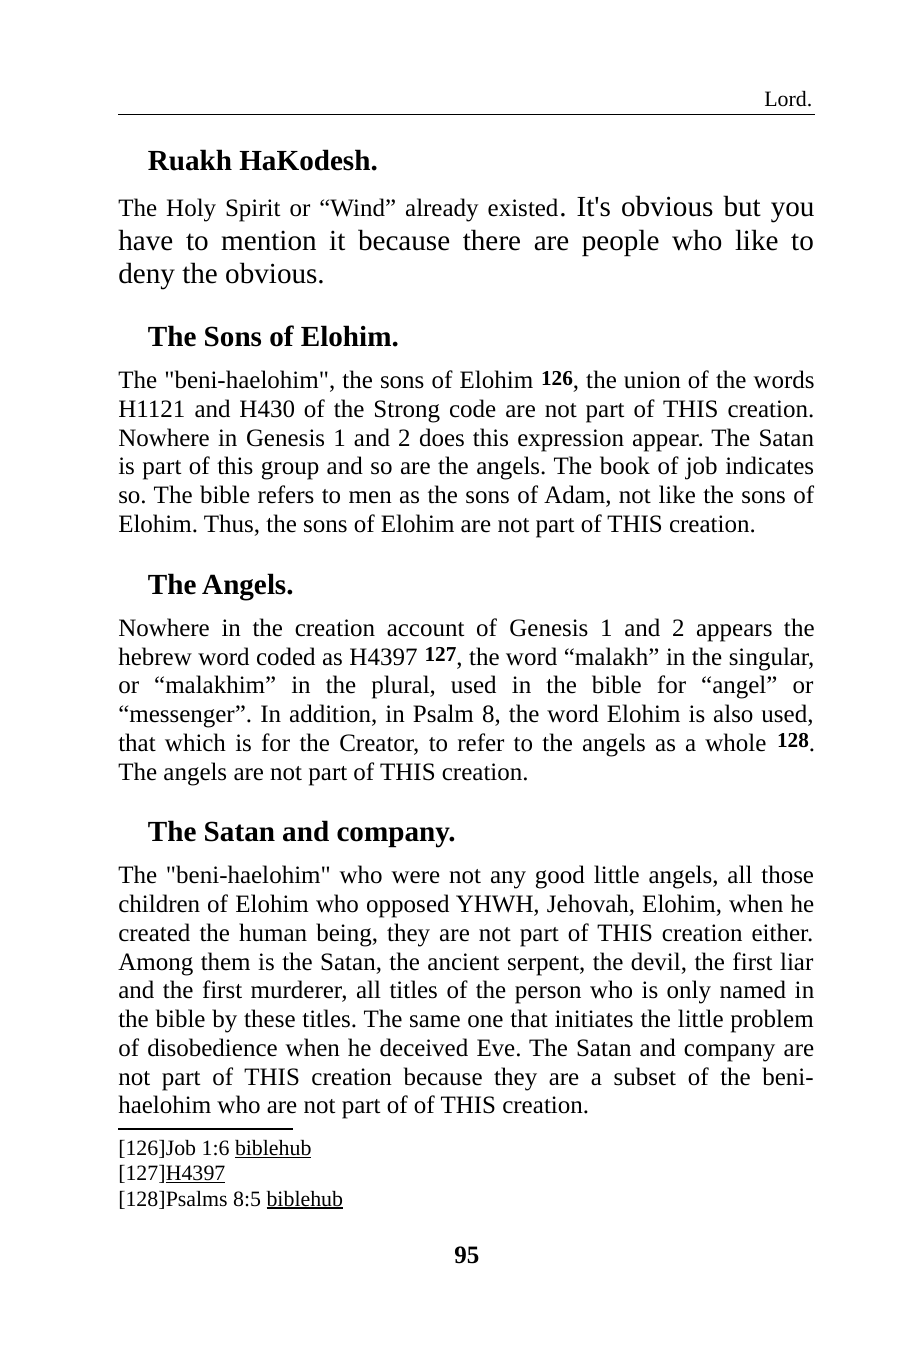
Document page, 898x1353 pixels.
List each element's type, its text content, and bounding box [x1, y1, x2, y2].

subtitle The Satan and company. [148, 814, 815, 848]
text The "beni-haelohim" who were not any good little angels, all those children of Elohim who opposed YHWH, Jehovah, Elohim, when he created the human being, they are not part of THIS creation either. Among them is the Satan, the ancient serpent, the devil, the first liar and the first murderer, all titles of the person who is only named in the bible by these titles. The same one that initiates the little problem of disobedience when he deceived Eve. The Satan and company are not part of THIS creation because they are a subset of the beni-haelohim who are not part of of THIS creation. [118, 861, 815, 1119]
subtitle The Sons of Elohim. [148, 319, 815, 353]
subtitle The Angels. [148, 567, 815, 600]
text Nowhere in the creation account of Genesis 1 and 2 appears the hebrew word coded as H4397 , the word “malakh” in the singular, or “malakhim” in the plural, used in the bible for “angel” or “messenger”. In addition, in Psalm 8, the word Elohim is also used, that which is for the Creator, to refer to the angels as a whole . The angels are not part of THIS creation. [118, 613, 815, 785]
text The Holy Spirit or “Wind” already existed. It's obvious but you have to mention it because there are people who like to deny the obvious. [118, 189, 815, 290]
text Job 1:6 biblehub [118, 1135, 815, 1160]
subtitle Ruakh HaKodesh. [148, 143, 815, 177]
text H4397 [118, 1160, 815, 1186]
text The "beni-haelohim", the sons of Elohim , the union of the words H1121 and H430 of the Strong code are not part of THIS creation. Nowhere in Genesis 1 and 2 does this expression appear. The Satan is part of this group and so are the angels. The book of job indicates so. The bible refers to men as the sons of Adam, not like the sons of Elohim. Thus, the sons of Elohim are not part of THIS creation. [118, 365, 815, 538]
text Psalms 8:5 biblehub [118, 1186, 815, 1211]
